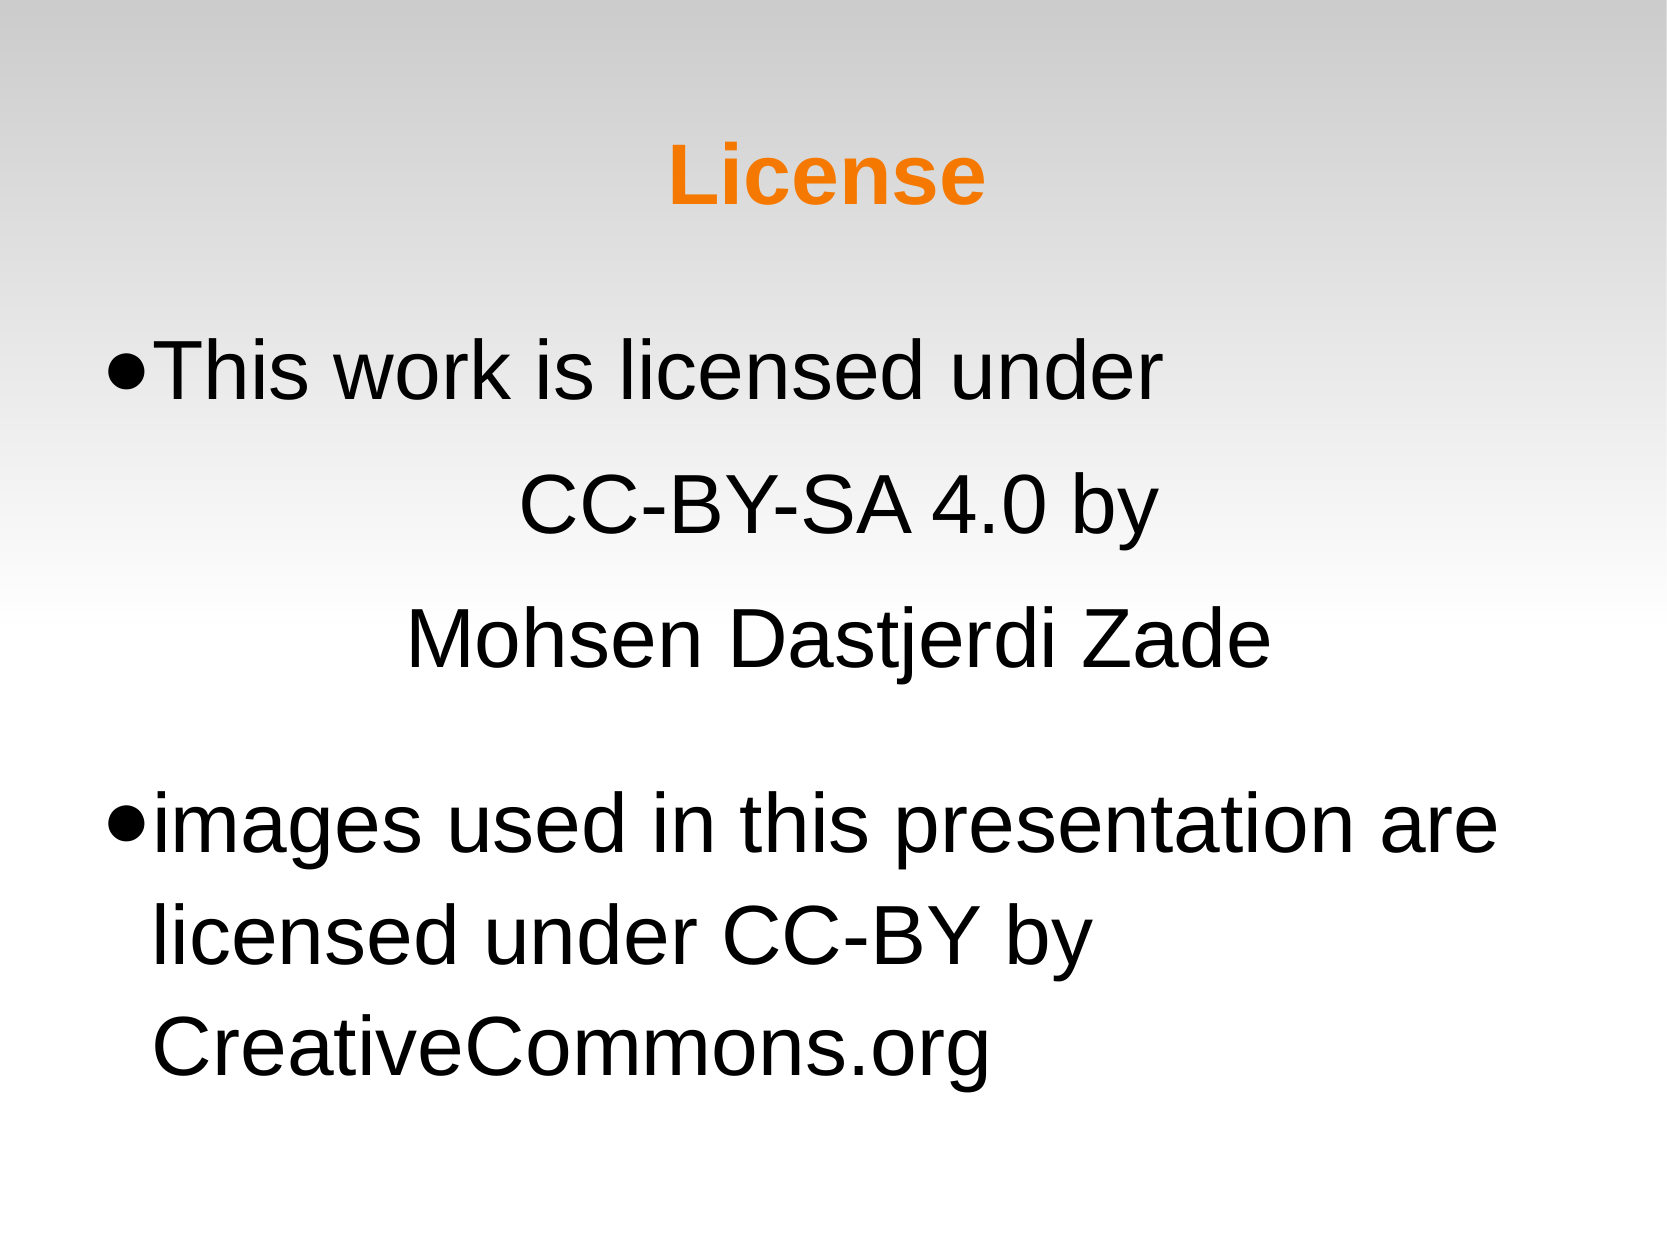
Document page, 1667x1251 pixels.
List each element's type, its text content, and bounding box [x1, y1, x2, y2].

picture [0, 0, 1667, 1250]
title License [83, 51, 1596, 272]
list This work is licensed under CC-BY-SA 4.0 by Mohsen Dastjerdi Zade images used in this presentation are licensed under CC-BY by CreativeCommons.org [83, 298, 1596, 1130]
